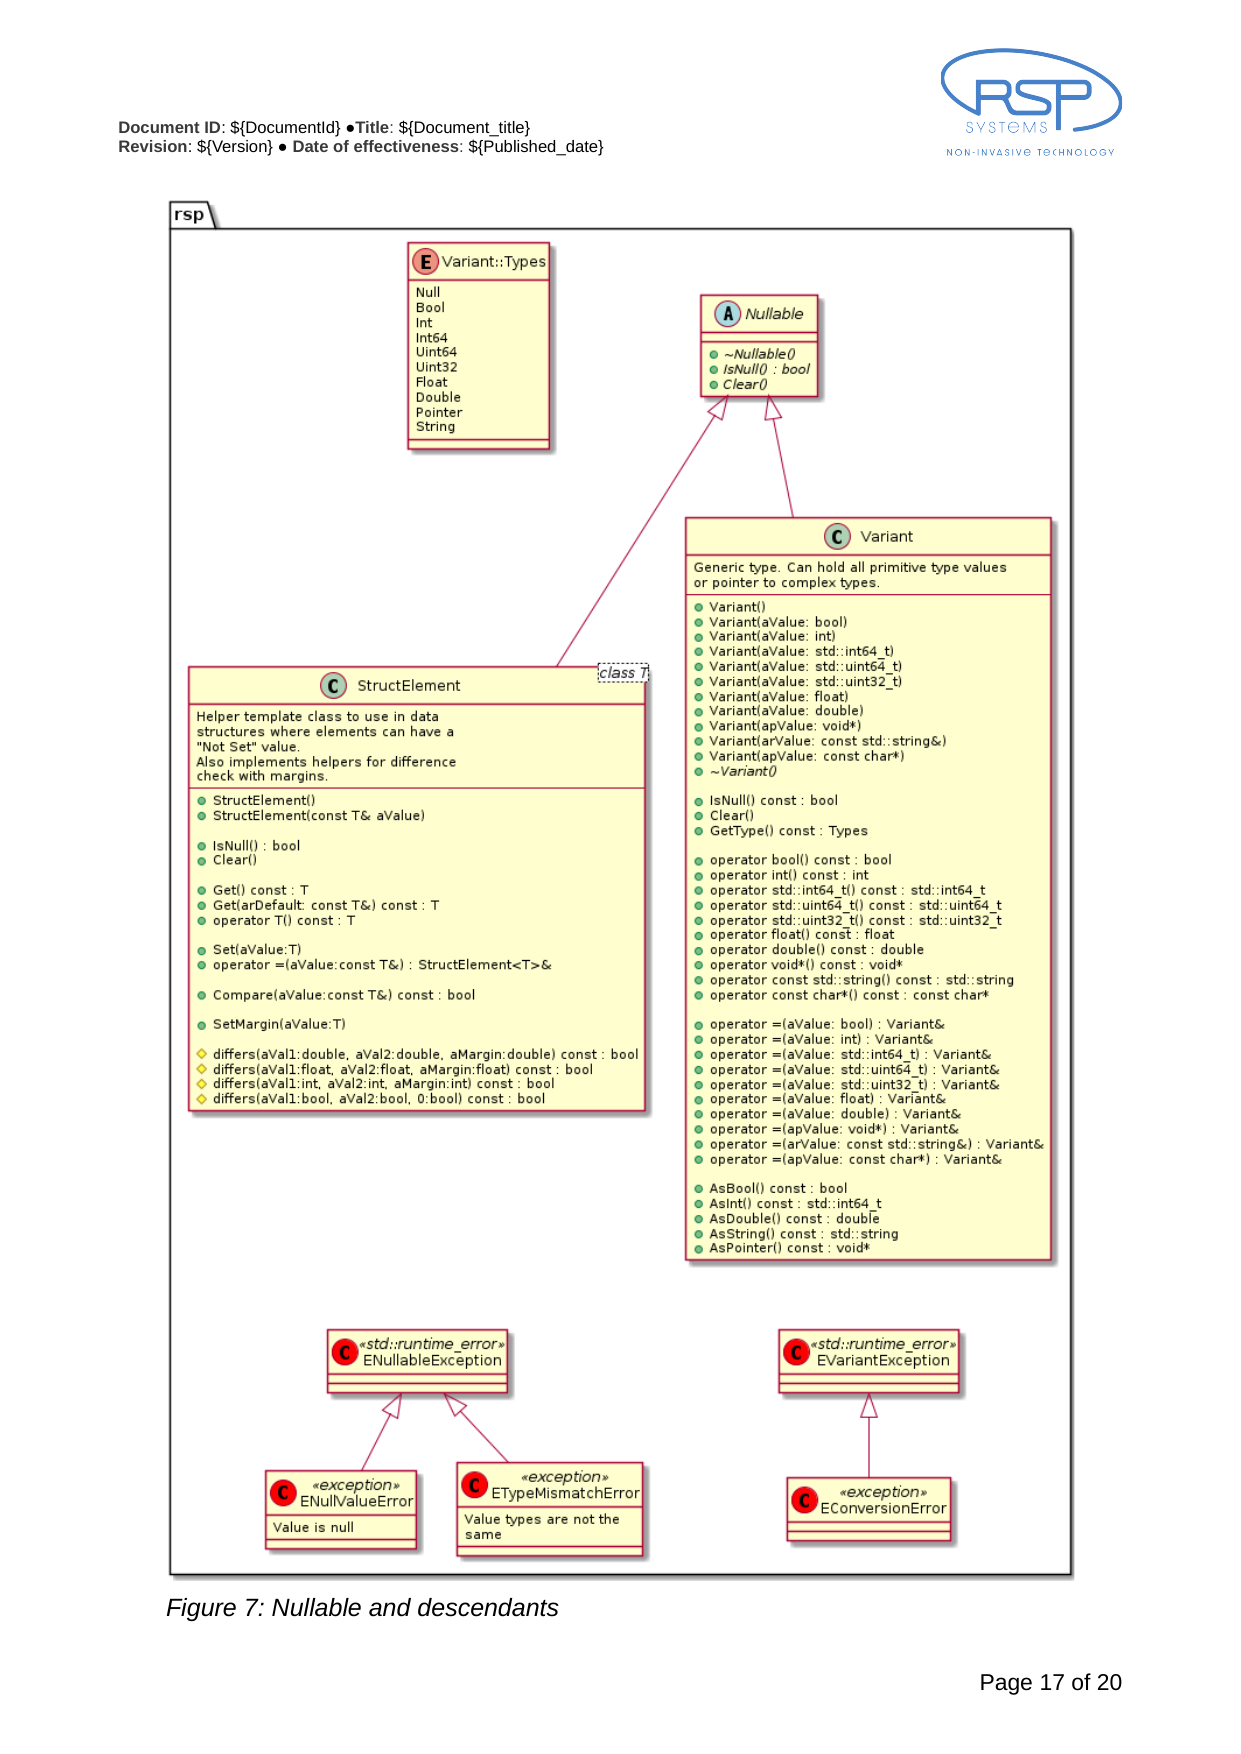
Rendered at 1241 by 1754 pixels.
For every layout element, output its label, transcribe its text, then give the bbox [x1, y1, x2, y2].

picture [165, 198, 1075, 1581]
text Figure 7: Nullable and descendants [166, 1581, 1074, 1622]
picture [941, 48, 1123, 156]
